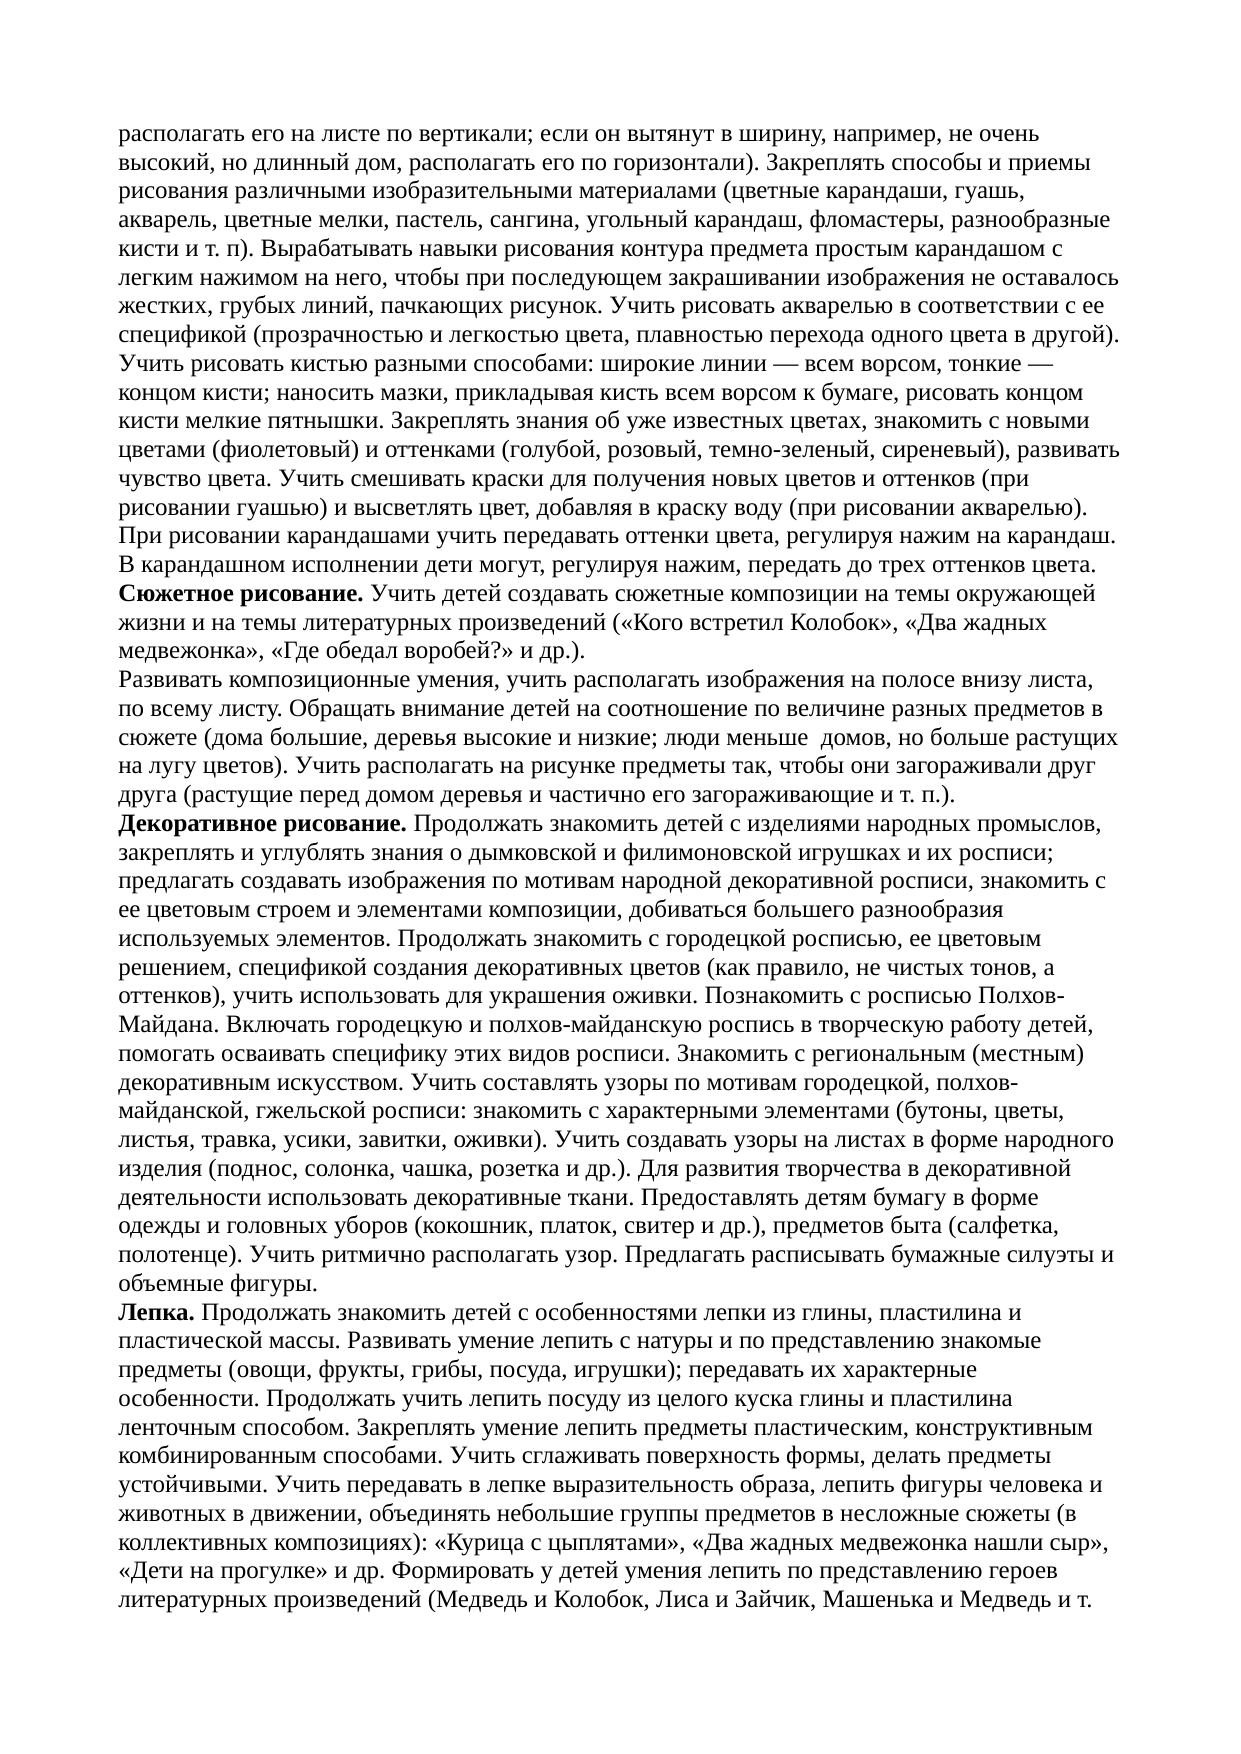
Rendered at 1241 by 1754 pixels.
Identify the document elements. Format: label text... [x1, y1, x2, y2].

text кисти и т. п). Вырабатывать навыки рисования контура предмета простым карандашом с легким нажимом на него, чтобы при последующем закрашивании изображения не оставалось жестких, грубых линий, пачкающих рисунок. Учить рисовать акварелью в соответствии с ее спецификой (прозрачностью и легкостью цвета, плавностью перехода одного цвета в другой). Учить рисовать кистью разными способами: широкие линии — всем ворсом, тонкие — концом кисти; наносить мазки, прикладывая кисть всем ворсом к бумаге, рисовать концом кисти мелкие пятнышки. Закреплять знания об уже известных цветах, знакомить с новыми [118, 233, 1122, 434]
text Декоративное рисование. Продолжать знакомить детей с изделиями народных промыслов, закреплять и углублять знания о дымковской и филимоновской игрушках и их росписи; предлагать создавать изображения по мотивам народной декоративной росписи, знакомить с ее цветовым строем и элементами композиции, добиваться большего разнообразия используемых элементов. Продолжать знакомить с городецкой росписью, ее цветовым решением, спецификой создания декоративных цветов (как правило, не чистых тонов, а оттенков), учить использовать для украшения оживки. Познакомить с росписью Полхов-Майдана. Включать городецкую и полхов-майданскую роспись в творческую работу детей, помогать осваивать специфику этих видов росписи. Знакомить с региональным (местным) декоративным искусством. Учить составлять узоры по мотивам городецкой, полхов-майданской, гжельской росписи: знакомить с характерными элементами (бутоны, цветы, листья, травка, усики, завитки, оживки). Учить создавать узоры на листах в форме народного изделия (поднос, солонка, чашка, розетка и др.). Для развития творчества в декоративной деятельности использовать декоративные ткани. Предоставлять детям бумагу в форме одежды и головных уборов (кокошник, платок, свитер и др.), предметов быта (салфетка, полотенце). Учить ритмично располагать узор. Предлагать расписывать бумажные силуэты и объемные фигуры. [118, 808, 1122, 1297]
text Развивать композиционные умения, учить располагать изображения на полосе внизу листа, по всему листу. Обращать внимание детей на соотношение по величине разных предметов в сюжете (дома большие, деревья высокие и низкие; люди меньше домов, но больше растущих на лугу цветов). Учить располагать на рисунке предметы так, чтобы они загораживали друг друга (растущие перед домом деревья и частично его загораживающие и т. п.). [118, 664, 1122, 808]
text располагать его на листе по вертикали; если он вытянут в ширину, например, не очень высокий, но длинный дом, располагать его по горизонтали). Закреплять способы и приемы рисования различными изобразительными материалами (цветные карандаши, гуашь, акварель, цветные мелки, пастель, сангина, угольный карандаш, фломастеры, разнообразные [118, 118, 1122, 233]
text цветами (фиолетовый) и оттенками (голубой, розовый, темно-зеленый, сиреневый), развивать чувство цвета. Учить смешивать краски для получения новых цветов и оттенков (при рисовании гуашью) и высветлять цвет, добавляя в краску воду (при рисовании акварелью). При рисовании карандашами учить передавать оттенки цвета, регулируя нажим на карандаш. В карандашном исполнении дети могут, регулируя нажим, передать до трех оттенков цвета. [118, 434, 1122, 578]
text Сюжетное рисование. Учить детей создавать сюжетные композиции на темы окружающей жизни и на темы литературных произведений («Кого встретил Колобок», «Два жадных медвежонка», «Где обедал воробей?» и др.). [118, 578, 1122, 664]
text Лепка. Продолжать знакомить детей с особенностями лепки из глины, пластилина и пластической массы. Развивать умение лепить с натуры и по представлению знакомые предметы (овощи, фрукты, грибы, посуда, игрушки); передавать их характерные особенности. Продолжать учить лепить посуду из целого куска глины и пластилина ленточным способом. Закреплять умение лепить предметы пластическим, конструктивным комбинированным способами. Учить сглаживать поверхность формы, делать предметы устойчивыми. Учить передавать в лепке выразительность образа, лепить фигуры человека и животных в движении, объединять небольшие группы предметов в несложные сюжеты (в коллективных композициях): «Курица с цыплятами», «Два жадных медвежонка нашли сыр», «Дети на прогулке» и др. Формировать у детей умения лепить по представлению героев литературных произведений (Медведь и Колобок, Лиса и Зайчик, Машенька и Медведь и т. [118, 1297, 1122, 1613]
